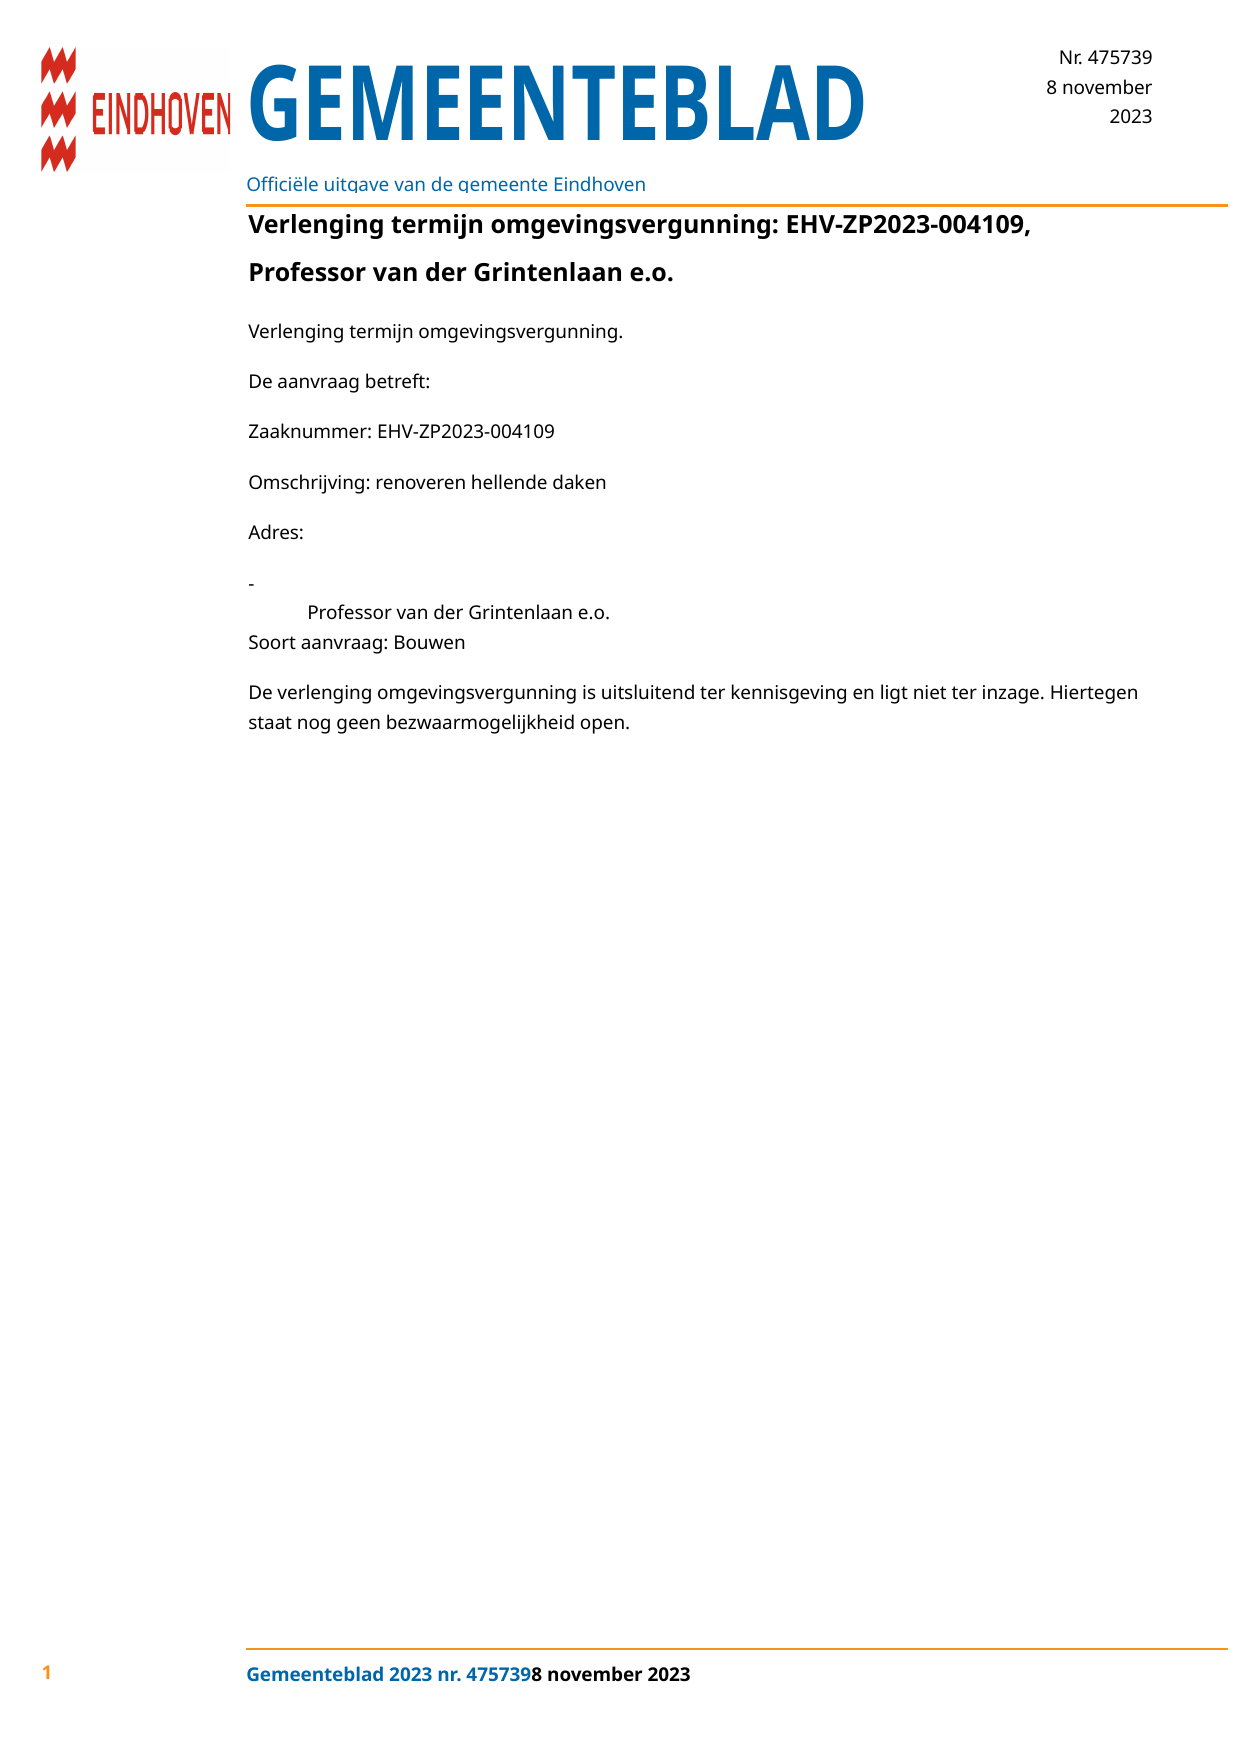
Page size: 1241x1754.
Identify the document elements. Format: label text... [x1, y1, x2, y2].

text Zaaknummer: EHV-ZP2023-004109 [248, 419, 1152, 444]
text Verlenging termijn omgevingsvergunning. [248, 318, 1152, 344]
text Omschrijving: renoveren hellende daken [248, 469, 1152, 495]
text Adres: [248, 519, 1152, 545]
text Soort aanvraag: Bouwen [248, 629, 1152, 655]
text Verlenging termijn omgevingsvergunning: EHV-ZP2023-004109, Professor van der Grintenlaan e.o. [248, 207, 1152, 288]
text De verlenging omgevingsvergunning is uitsluitend ter kennisgeving en ligt niet ter inzage. Hiertegen staat nog geen bezwaarmogelijkheid open. [248, 679, 1152, 735]
list Professor van der Grintenlaan e.o. [248, 599, 1152, 625]
text De aanvraag betreft: [248, 368, 1152, 394]
picture [41, 47, 231, 172]
